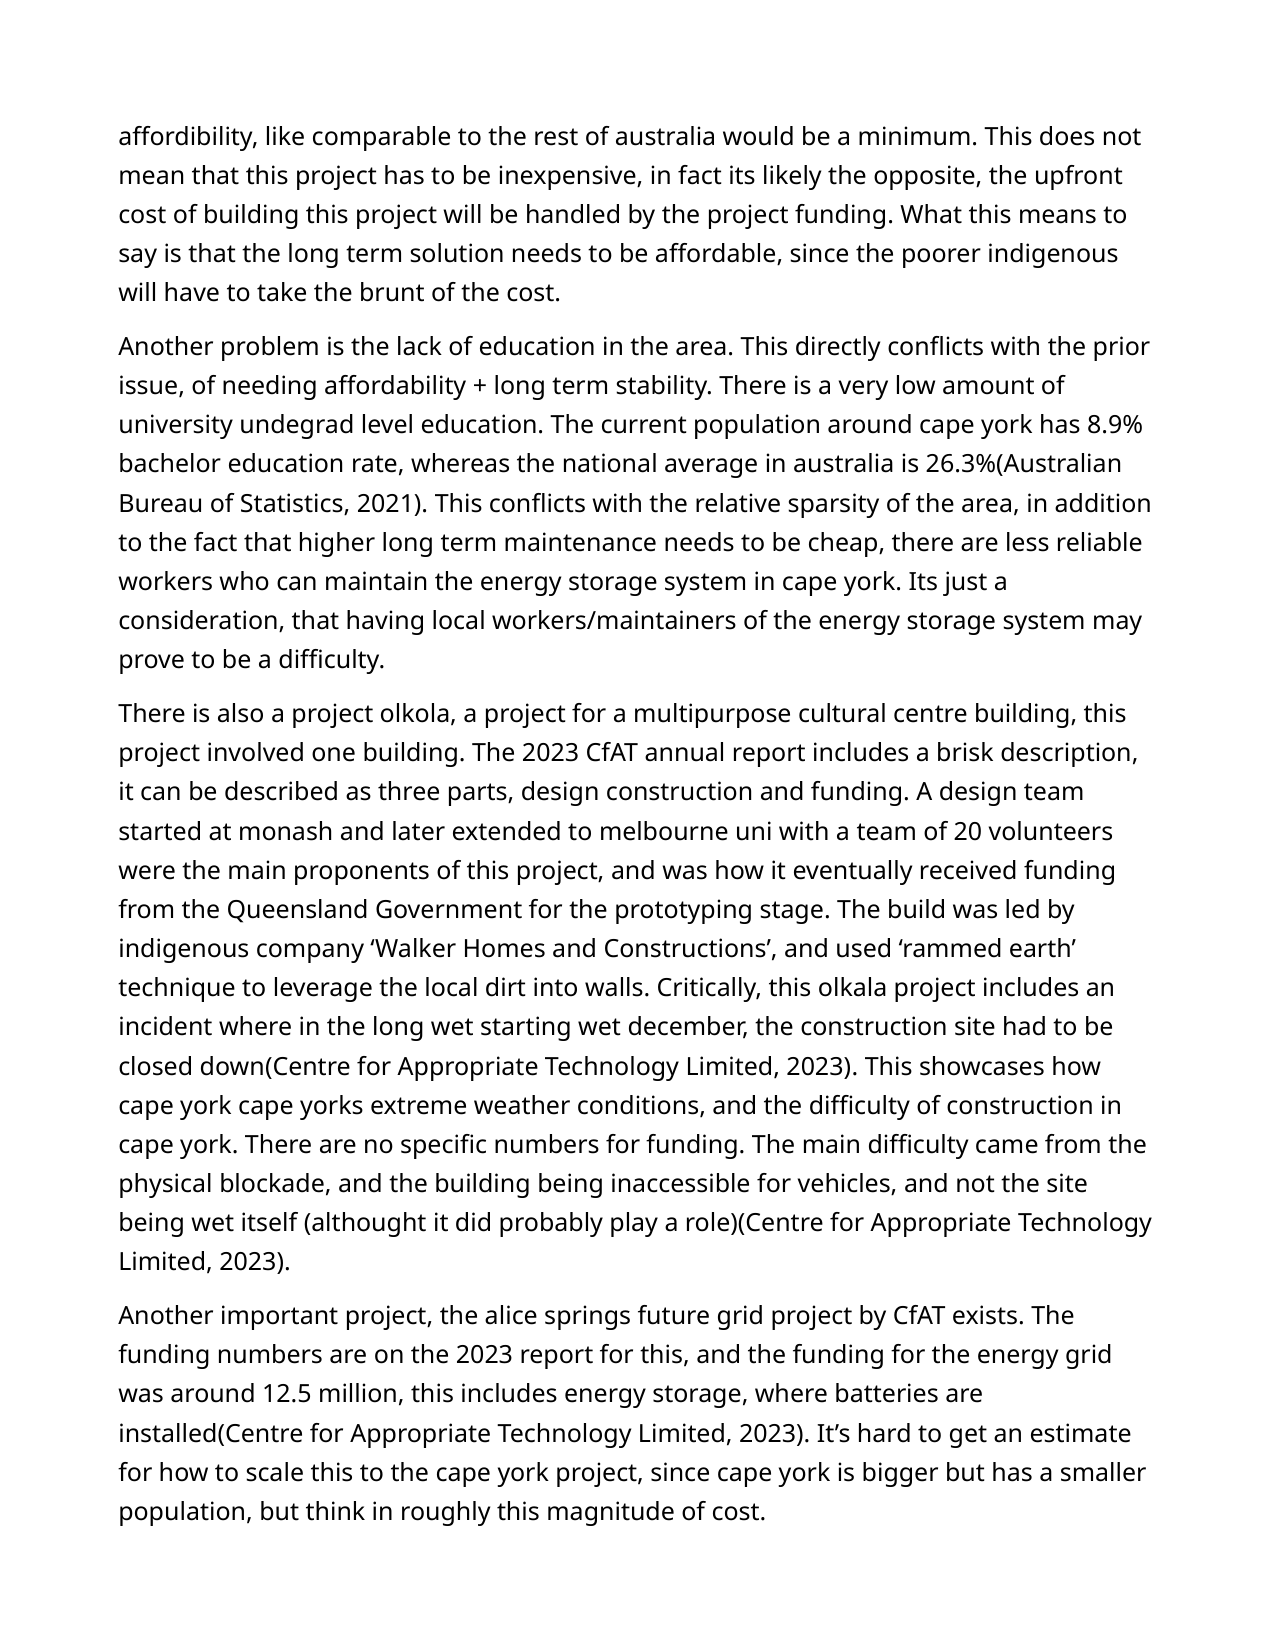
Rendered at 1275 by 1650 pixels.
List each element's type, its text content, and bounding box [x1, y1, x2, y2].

text Another problem is the lack of education in the area. This directly conflicts with the prior issue, of needing affordability + long term stability. There is a very low amount of university undegrad level education. The current population around cape york has 8.9% bachelor education rate, whereas the national average in australia is 26.3%(Australian Bureau of Statistics, 2021). This conflicts with the relative sparsity of the area, in addition to the fact that higher long term maintenance needs to be cheap, there are less reliable workers who can maintain the energy storage system in cape york. Its just a consideration, that having local workers/maintainers of the energy storage system may prove to be a difficulty. [118, 328, 1157, 676]
text affordibility, like comparable to the rest of australia would be a minimum. This does not mean that this project has to be inexpensive, in fact its likely the opposite, the upfront cost of building this project will be handled by the project funding. What this means to say is that the long term solution needs to be affordable, since the poorer indigenous will have to take the brunt of the cost. [118, 118, 1157, 309]
text There is also a project olkola, a project for a multipurpose cultural centre building, this project involved one building. The 2023 CfAT annual report includes a brisk description, it can be described as three parts, design construction and funding. A design team started at monash and later extended to melbourne uni with a team of 20 volunteers were the main proponents of this project, and was how it eventually received funding from the Queensland Government for the prototyping stage. The build was led by indigenous company ‘Walker Homes and Constructions’, and used ‘rammed earth’ technique to leverage the local dirt into walls. Critically, this olkala project includes an incident where in the long wet starting wet december, the construction site had to be closed down(Centre for Appropriate Technology Limited, 2023). This showcases how cape york cape yorks extreme weather conditions, and the difficulty of construction in cape york. There are no specific numbers for funding. The main difficulty came from the physical blockade, and the building being inaccessible for vehicles, and not the site being wet itself (althought it did probably play a role)(Centre for Appropriate Technology Limited, 2023). [118, 696, 1157, 1278]
text Another important project, the alice springs future grid project by CfAT exists. The funding numbers are on the 2023 report for this, and the funding for the energy grid was around 12.5 million, this includes energy storage, where batteries are installed(Centre for Appropriate Technology Limited, 2023). It’s hard to get an estimate for how to scale this to the cape york project, since cape york is bigger but has a smaller population, but think in roughly this magnitude of cost. [118, 1298, 1157, 1528]
